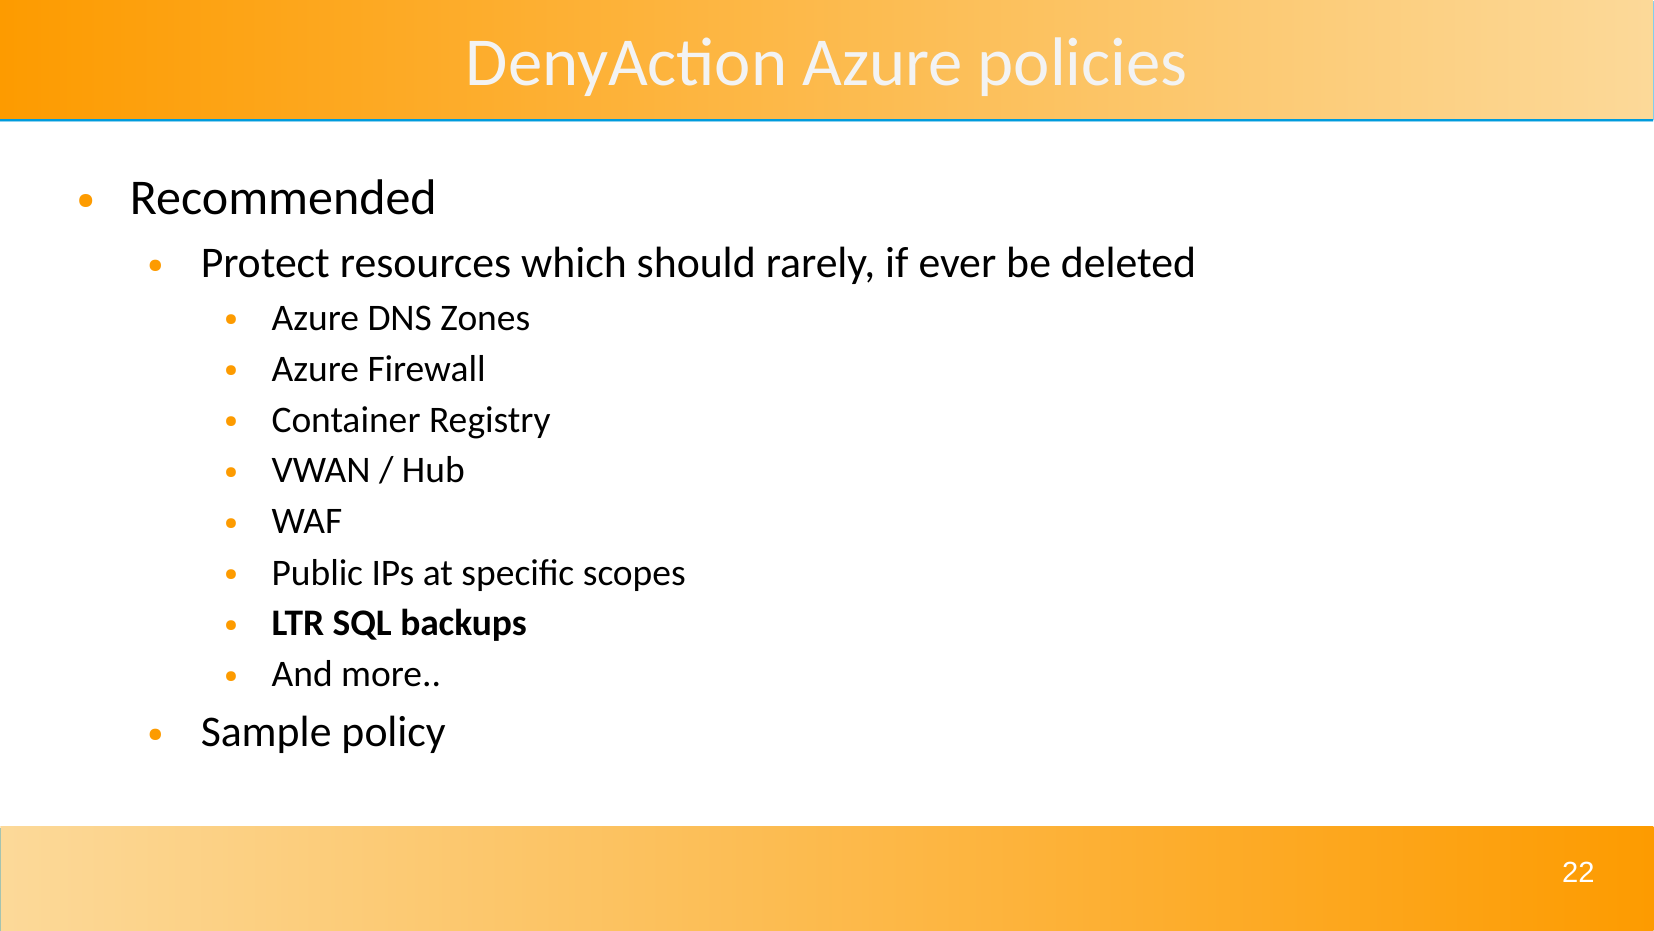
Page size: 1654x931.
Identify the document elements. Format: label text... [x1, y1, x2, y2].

title DenyAction Azure policies [59, 29, 1595, 108]
list Recommended Protect resources which should rarely, if ever be deleted Azure DNS Zones Azure Firewall Container Registry VWAN / Hub WAF Public IPs at specific scopes LTR SQL backups And more.. Sample policy [59, 177, 1595, 768]
